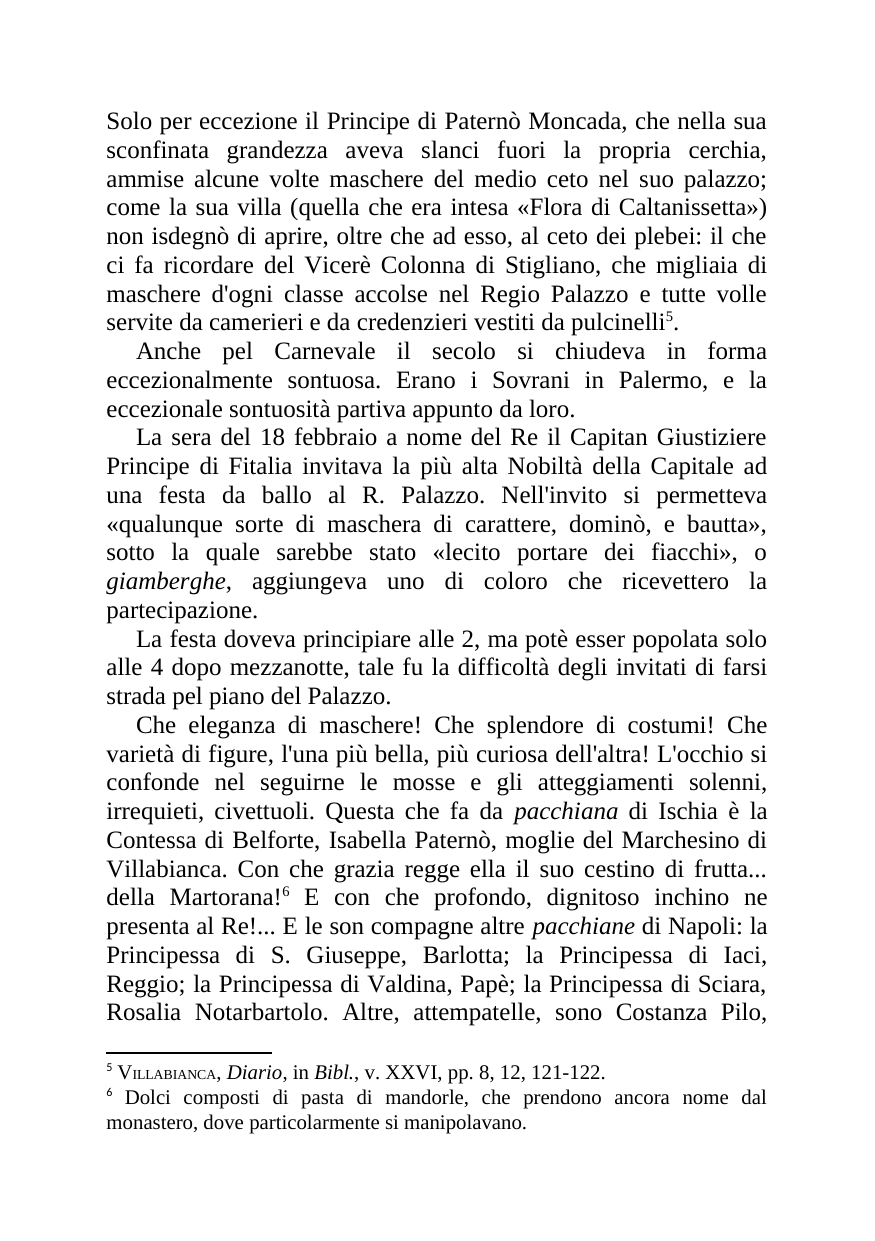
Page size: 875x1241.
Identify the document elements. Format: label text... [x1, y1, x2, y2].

text Solo per eccezione il Principe di Paternò Moncada, che nella sua sconfinata grandezza aveva slanci fuori la propria cerchia, ammise alcune volte maschere del medio ceto nel suo palazzo; come la sua villa (quella che era intesa «Flora di Caltanissetta») non isdegnò di aprire, oltre che ad esso, al ceto dei plebei: il che ci fa ricordare del Vicerè Colonna di Stigliano, che migliaia di maschere d'ogni classe accolse nel Regio Palazzo e tutte volle servite da camerieri e da credenzieri vestiti da pulcinelli. [106, 106, 768, 336]
text Dolci composti di pasta di mandorle, che prendono ancora nome dal monastero, dove particolarmente si manipolavano. [106, 1084, 768, 1134]
text Che eleganza di maschere! Che splendore di costumi! Che varietà di figure, l'una più bella, più curiosa dell'altra! L'occhio si confonde nel seguirne le mosse e gli atteggiamenti solenni, irrequieti, civettuoli. Questa che fa da pacchiana di Ischia è la Contessa di Belforte, Isabella Paternò, moglie del Marchesino di Villabianca. Con che grazia regge ella il suo cestino di frutta... della Martorana! E con che profondo, dignitoso inchino ne presenta al Re!... E le son compagne altre pacchiane di Napoli: la Principessa di S. Giuseppe, Barlotta; la Principessa di Iaci, Reggio; la Principessa di Valdina, Papè; la Principessa di Sciara, Rosalia Notarbartolo. Altre, attempatelle, sono Costanza Pilo, [106, 710, 768, 1026]
text La festa doveva principiare alle 2, ma potè esser popolata solo alle 4 dopo mezzanotte, tale fu la difficoltà degli invitati di farsi strada pel piano del Palazzo. [106, 624, 768, 710]
text La sera del 18 febbraio a nome del Re il Capitan Giustiziere Principe di Fitalia invitava la più alta Nobiltà della Capitale ad una festa da ballo al R. Palazzo. Nell'invito si permetteva «qualunque sorte di maschera di carattere, dominò, e bautta», sotto la quale sarebbe stato «lecito portare dei fiacchi», o giamberghe, aggiungeva uno di coloro che ricevettero la partecipazione. [106, 422, 768, 624]
text Villabianca, Diario, in Bibl., v. XXVI, pp. 8, 12, 121-122. [106, 1059, 768, 1084]
text Anche pel Carnevale il secolo si chiudeva in forma eccezionalmente sontuosa. Erano i Sovrani in Palermo, e la eccezionale sontuosità partiva appunto da loro. [106, 336, 768, 422]
